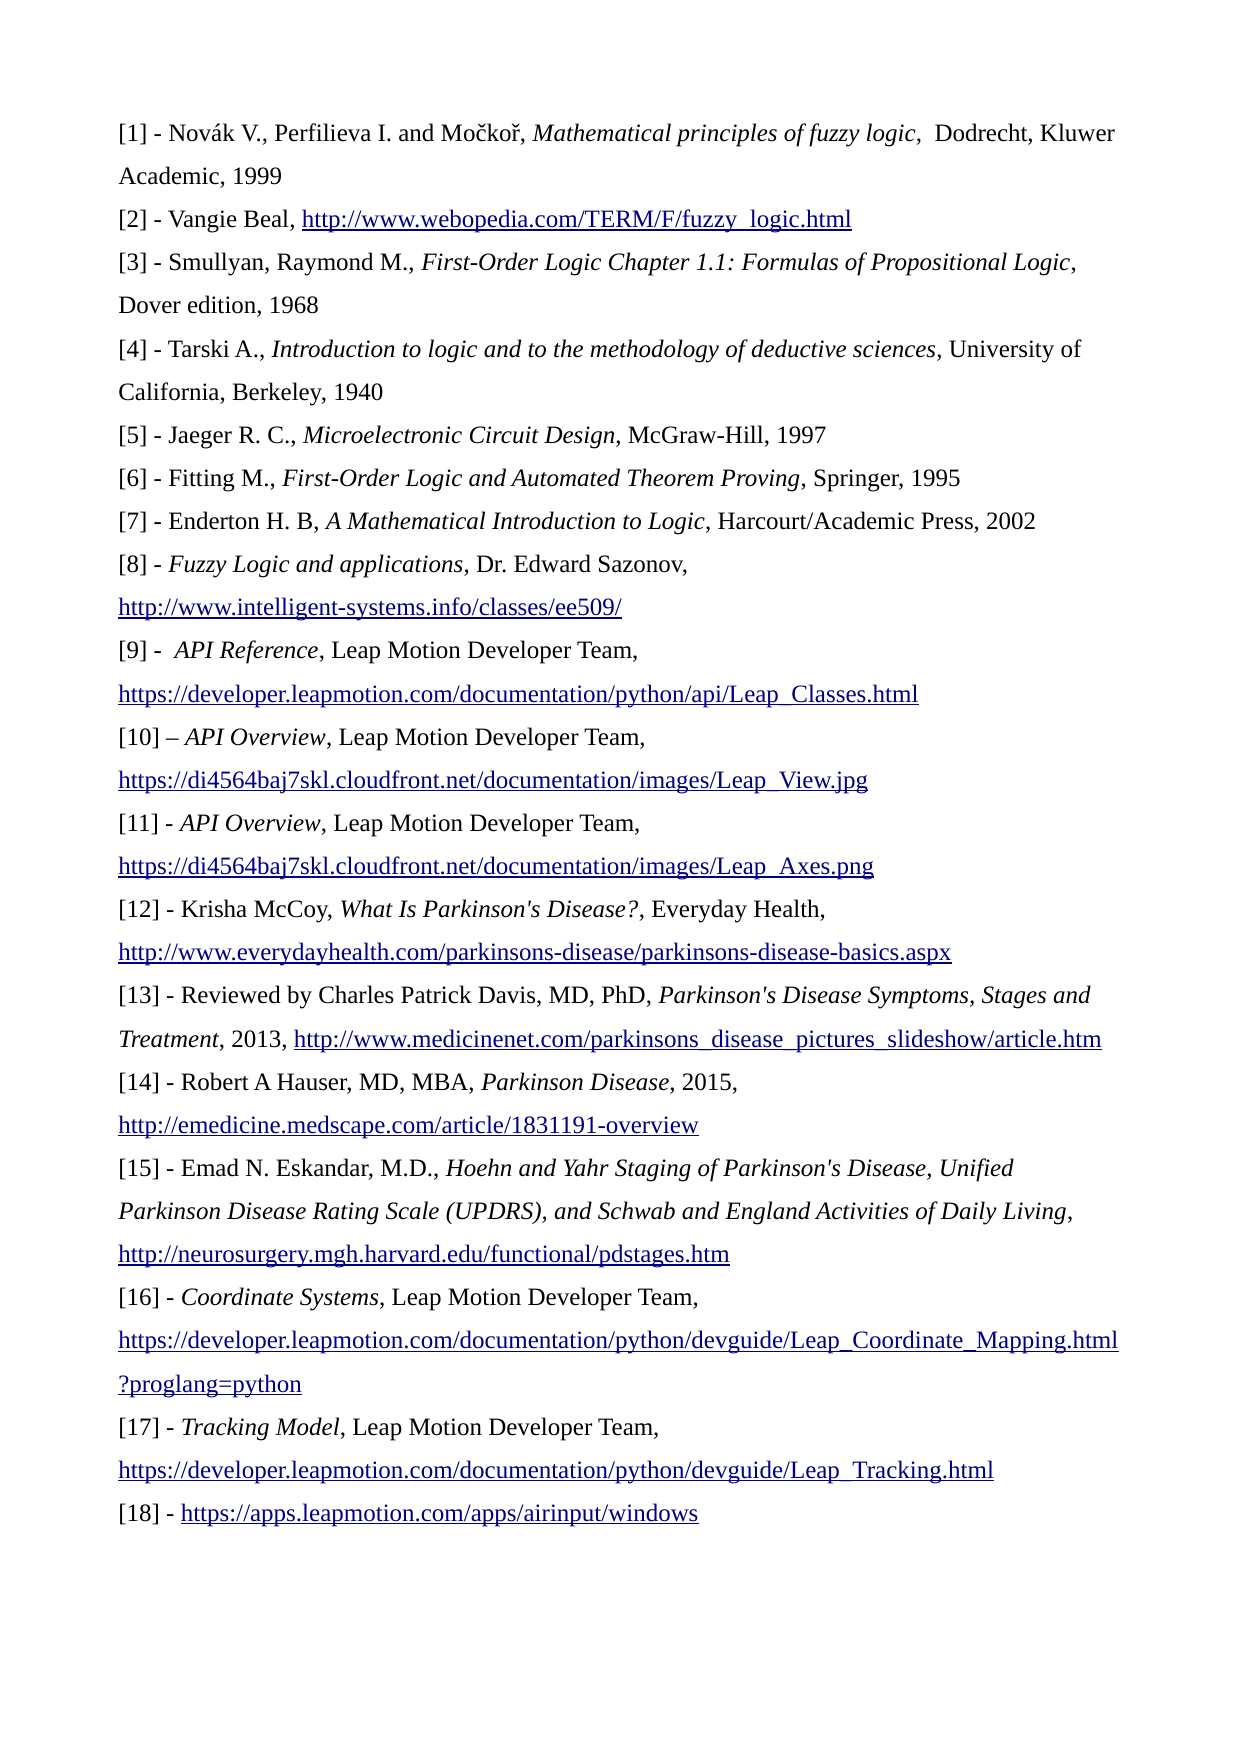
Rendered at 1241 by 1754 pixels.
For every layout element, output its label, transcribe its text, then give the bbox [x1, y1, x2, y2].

text [8] - Fuzzy Logic and applications, Dr. Edward Sazonov, http://www.intelligent-systems.info/classes/ee509/ [118, 549, 1122, 621]
text [7] - Enderton H. B, A Mathematical Introduction to Logic, Harcourt/Academic Press, 2002 [118, 506, 1122, 535]
text [17] - Tracking Model, Leap Motion Developer Team, [118, 1412, 1122, 1441]
text [13] - Reviewed by Charles Patrick Davis, MD, PhD, Parkinson's Disease Symptoms, Stages and Treatment, 2013, http://www.medicinenet.com/parkinsons_disease_pictures_slideshow/article.htm [118, 981, 1122, 1052]
text [9] - API Reference, Leap Motion Developer Team, https://developer.leapmotion.com/documentation/python/api/Leap_Classes.html [118, 636, 1122, 707]
text https://developer.leapmotion.com/documentation/python/devguide/Leap_Tracking.html [118, 1455, 1122, 1484]
text [2] - Vangie Beal, http://www.webopedia.com/TERM/F/fuzzy_logic.html [118, 204, 1122, 233]
text [4] - Tarski A., Introduction to logic and to the methodology of deductive sciences, University of California, Berkeley, 1940 [118, 334, 1122, 406]
text [18] - https://apps.leapmotion.com/apps/airinput/windows [118, 1498, 1122, 1527]
text [3] - Smullyan, Raymond M., First-Order Logic Chapter 1.1: Formulas of Propositional Logic, Dover edition, 1968 [118, 247, 1122, 319]
text [11] - API Overview, Leap Motion Developer Team, https://di4564baj7skl.cloudfront.net/documentation/images/Leap_Axes.png [118, 808, 1122, 880]
text [12] - Krisha McCoy, What Is Parkinson's Disease?, Everyday Health, http://www.everydayhealth.com/parkinsons-disease/parkinsons-disease-basics.aspx [118, 894, 1122, 966]
text [1] - Novák V., Perfilieva I. and Močkoř, Mathematical principles of fuzzy logic, Dodrecht, Kluwer Academic, 1999 [118, 118, 1122, 190]
text [5] - Jaeger R. C., Microelectronic Circuit Design, McGraw-Hill, 1997 [118, 420, 1122, 449]
text [15] - Emad N. Eskandar, M.D., Hoehn and Yahr Staging of Parkinson's Disease, Unified Parkinson Disease Rating Scale (UPDRS), and Schwab and England Activities of Daily Living, http://neurosurgery.mgh.harvard.edu/functional/pdstages.htm [118, 1153, 1122, 1268]
text [10] – API Overview, Leap Motion Developer Team, https://di4564baj7skl.cloudfront.net/documentation/images/Leap_View.jpg [118, 722, 1122, 794]
text [14] - Robert A Hauser, MD, MBA, Parkinson Disease, 2015, http://emedicine.medscape.com/article/1831191-overview [118, 1067, 1122, 1139]
text [6] - Fitting M., First-Order Logic and Automated Theorem Proving, Springer, 1995 [118, 463, 1122, 492]
text [16] - Coordinate Systems, Leap Motion Developer Team, https://developer.leapmotion.com/documentation/python/devguide/Leap_Coordinate_Mapping.html?proglang=python [118, 1282, 1122, 1397]
